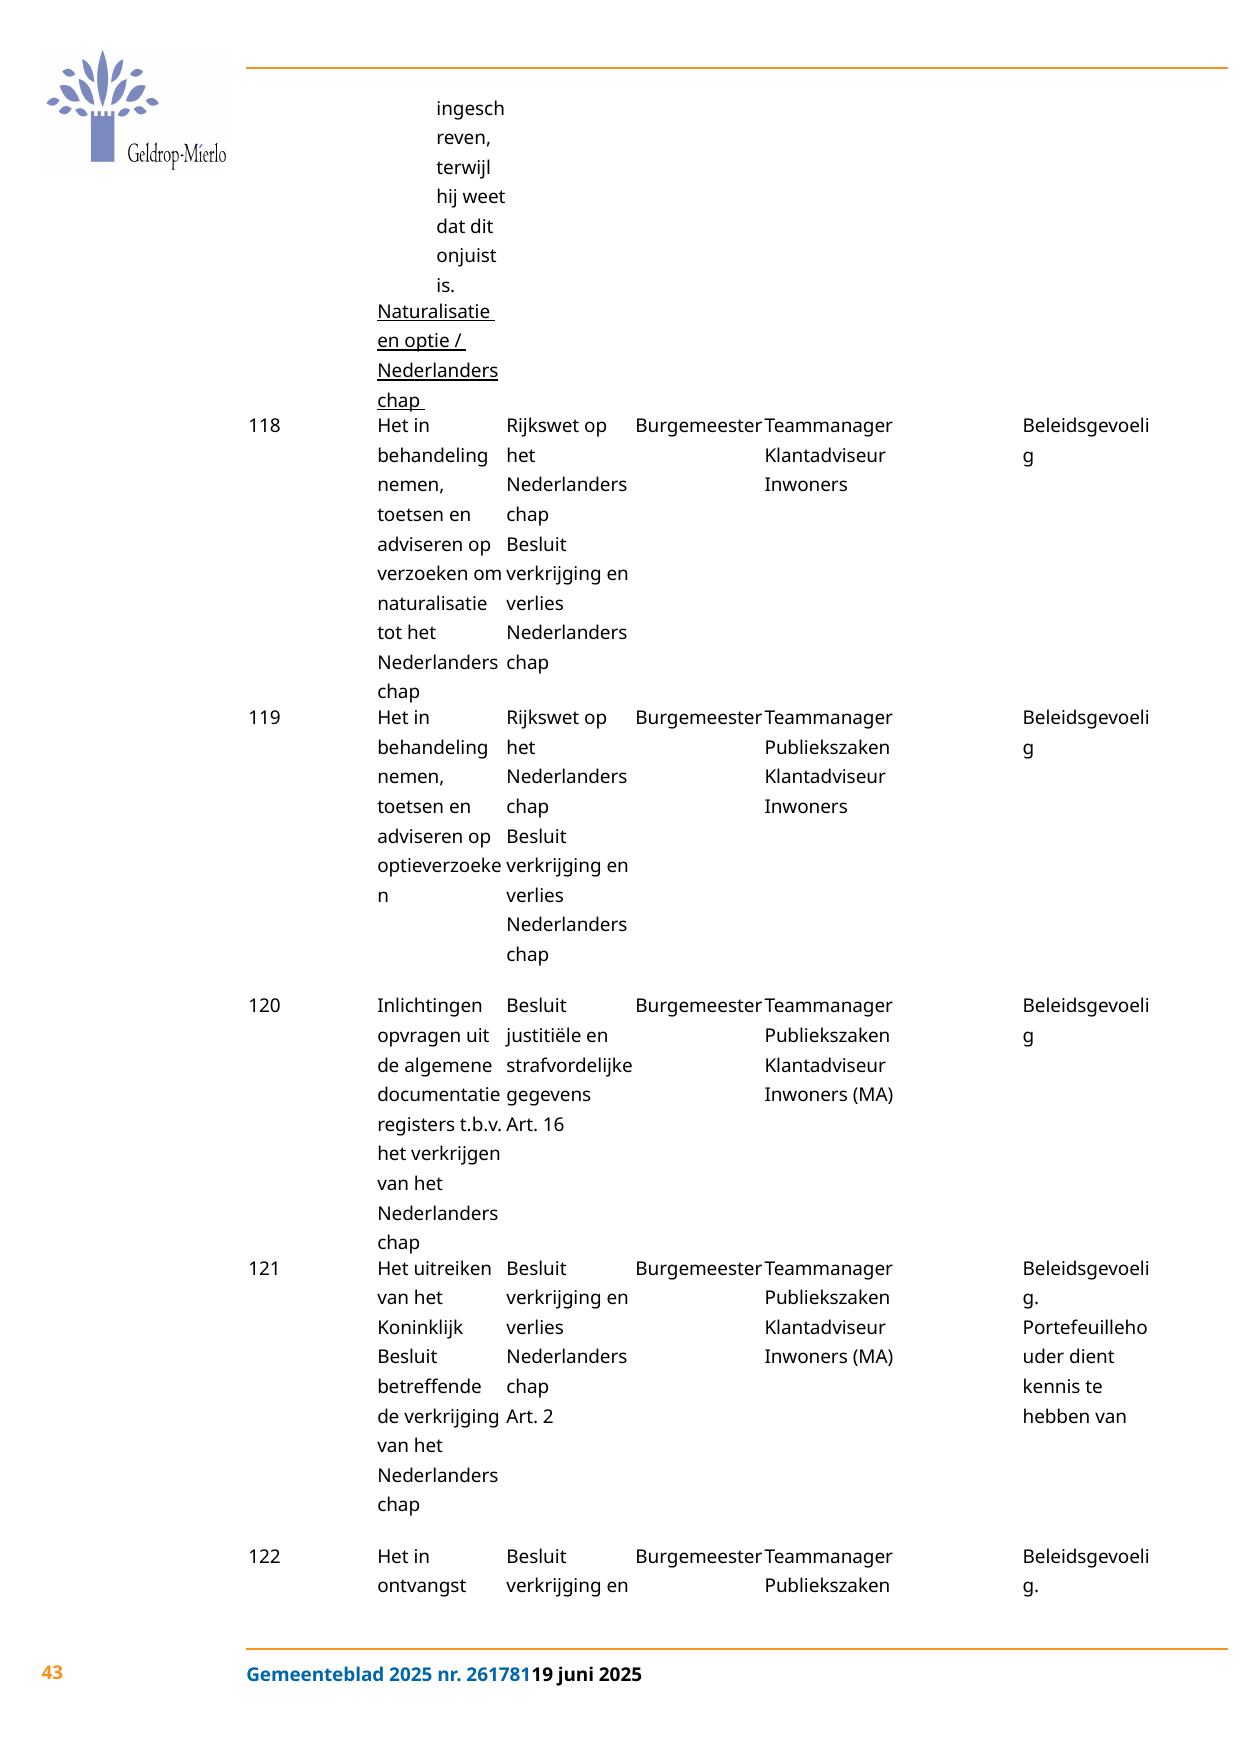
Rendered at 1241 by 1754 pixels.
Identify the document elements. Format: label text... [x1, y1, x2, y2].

picture [41, 47, 231, 172]
table_cell Burgemeester [635, 993, 764, 1255]
table_cell Rijkswet op het Nederlanderschap Besluit verkrijging en verlies Nederlanderschap [506, 413, 635, 704]
table_cell Teammanager Publiekszaken [764, 1543, 893, 1598]
table_cell [248, 95, 377, 298]
table_cell [764, 1518, 893, 1543]
table_cell Inlichtingen opvragen uit de algemene documentatieregisters t.b.v. het verkrijgen van het Nederlanderschap [377, 993, 506, 1255]
table_cell Beleidsgevoelig. [1023, 1543, 1152, 1598]
table_cell Besluit verkrijging en verlies Nederlanderschap Art. 2 [506, 1255, 635, 1517]
table_cell [894, 1255, 1022, 1517]
table_cell ingeschreven, terwijl hij weet dat dit onjuist is. [377, 95, 506, 298]
table_cell 119 [248, 705, 377, 967]
table_cell [248, 298, 377, 412]
table_cell [764, 95, 893, 298]
table_cell [377, 1518, 506, 1543]
table_cell Burgemeester [635, 705, 764, 967]
table_cell [1023, 967, 1152, 993]
table_cell [377, 967, 506, 993]
table_cell [764, 967, 893, 993]
table_cell Beleidsgevoelig. Portefeuillehouder dient kennis te hebben van [1023, 1255, 1152, 1517]
table_cell Rijkswet op het Nederlanderschap Besluit verkrijging en verlies Nederlanderschap [506, 705, 635, 967]
table_cell [894, 705, 1022, 967]
table_cell [1023, 1518, 1152, 1543]
table_cell [894, 1543, 1022, 1598]
table_cell Het in behandeling nemen, toetsen en adviseren op verzoeken om naturalisatie tot het Nederlanderschap [377, 413, 506, 704]
table_cell [635, 95, 764, 298]
table_cell Teammanager Publiekszaken Klantadviseur Inwoners (MA) [764, 1255, 893, 1517]
table_cell [1023, 298, 1152, 412]
table_cell 121 [248, 1255, 377, 1517]
table_cell [894, 95, 1022, 298]
table_cell Besluit justitiële en strafvordelijke gegevens Art. 16 [506, 993, 635, 1255]
table_cell Het uitreiken van het Koninklijk Besluit betreffende de verkrijging van het Nederlanderschap [377, 1255, 506, 1517]
table_cell [635, 1518, 764, 1543]
table_cell Burgemeester [635, 1543, 764, 1598]
table_cell [248, 1518, 377, 1543]
table_cell [248, 967, 377, 993]
table_cell [635, 298, 764, 412]
table_cell Beleidsgevoelig [1023, 413, 1152, 704]
table_cell [1023, 95, 1152, 298]
table_cell Het in ontvangst [377, 1543, 506, 1598]
table_cell Teammanager Publiekszaken Klantadviseur Inwoners [764, 705, 893, 967]
table_cell [894, 967, 1022, 993]
table_cell Burgemeester [635, 1255, 764, 1517]
table_cell [894, 298, 1022, 412]
table_cell Burgemeester [635, 413, 764, 704]
table_cell [506, 967, 635, 993]
table_cell [506, 95, 635, 298]
table_cell [894, 993, 1022, 1255]
table_cell [506, 298, 635, 412]
table_cell [764, 298, 893, 412]
table_cell Teammanager Publiekszaken Klantadviseur Inwoners (MA) [764, 993, 893, 1255]
table_cell [635, 967, 764, 993]
table_cell Naturalisatie en optie / Nederlanderschap [377, 298, 506, 412]
table_cell 122 [248, 1543, 377, 1598]
table_cell [894, 413, 1022, 704]
table_cell 118 [248, 413, 377, 704]
table_cell Het in behandeling nemen, toetsen en adviseren op optieverzoeken [377, 705, 506, 967]
table_cell [894, 1518, 1022, 1543]
table_cell Teammanager Klantadviseur Inwoners [764, 413, 893, 704]
table_cell Besluit verkrijging en [506, 1543, 635, 1598]
table_cell Beleidsgevoelig [1023, 705, 1152, 967]
table_cell Beleidsgevoelig [1023, 993, 1152, 1255]
table_cell 120 [248, 993, 377, 1255]
table_cell [506, 1518, 635, 1543]
